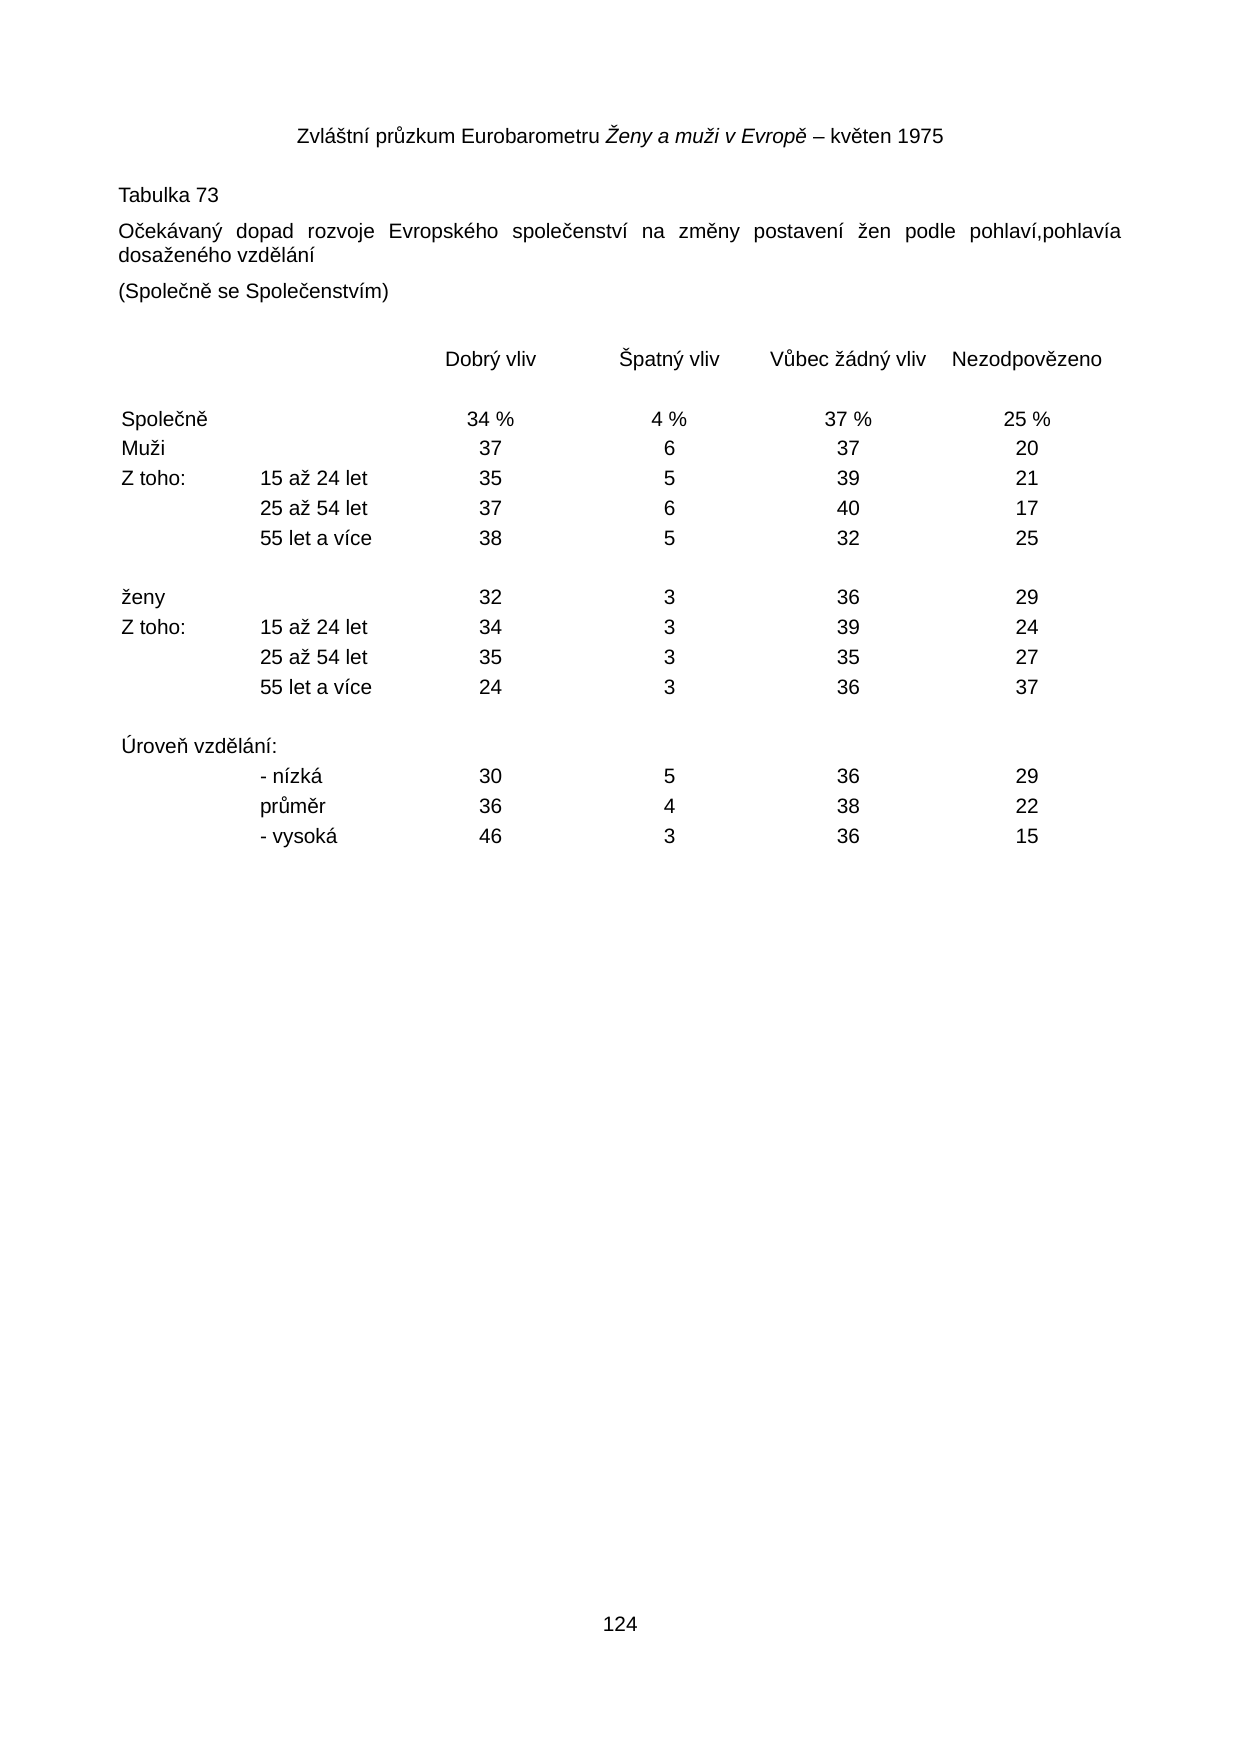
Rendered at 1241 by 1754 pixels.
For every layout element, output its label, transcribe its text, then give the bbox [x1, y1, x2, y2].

table_cell průměr [257, 791, 401, 821]
table_cell 25 % [938, 404, 1116, 433]
table_header Vůbec žádný vliv [759, 344, 937, 374]
table_cell [759, 731, 937, 761]
table_cell Muži [118, 433, 257, 463]
table_cell 3 [580, 582, 759, 612]
table_cell ženy [118, 582, 257, 612]
table_cell 46 [401, 821, 580, 850]
table_cell Z toho: [118, 612, 257, 642]
table_cell [938, 553, 1116, 582]
table_cell 21 [938, 463, 1116, 493]
table_cell 37 [759, 433, 937, 463]
table_cell Z toho: [118, 463, 257, 493]
table_cell 35 [401, 642, 580, 672]
table_cell [118, 374, 257, 403]
table_cell 3 [580, 821, 759, 850]
table_cell [759, 374, 937, 403]
table_cell 29 [938, 761, 1116, 791]
table_cell 6 [580, 493, 759, 523]
table_cell 6 [580, 433, 759, 463]
table_cell [118, 642, 257, 672]
table_cell 55 let a více [257, 523, 401, 552]
table_cell [580, 731, 759, 761]
table_cell [580, 553, 759, 582]
table_cell 22 [938, 791, 1116, 821]
table_cell 15 až 24 let [257, 612, 401, 642]
table_cell 3 [580, 612, 759, 642]
table_cell 37 [401, 493, 580, 523]
table_cell 5 [580, 523, 759, 552]
table_cell [938, 374, 1116, 403]
table_cell [257, 553, 401, 582]
table_cell [401, 731, 580, 761]
table_cell Úroveň vzdělání: [118, 731, 401, 761]
table_cell 36 [401, 791, 580, 821]
table_header [118, 344, 257, 374]
table_cell [257, 433, 401, 463]
table_cell 4 % [580, 404, 759, 433]
table_cell 37 [938, 672, 1116, 701]
table_cell 34 [401, 612, 580, 642]
table_cell 37 [401, 433, 580, 463]
table_cell 17 [938, 493, 1116, 523]
table_cell 24 [401, 672, 580, 701]
text Očekávaný dopad rozvoje Evropského společenství na změny postavení žen podle pohlaví,pohlavía dosaženého vzdělání [118, 219, 1122, 267]
table_cell 3 [580, 672, 759, 701]
table_cell [401, 374, 580, 403]
table_cell 5 [580, 761, 759, 791]
table_cell Společně [118, 404, 401, 433]
table_cell 35 [759, 642, 937, 672]
table_cell [759, 553, 937, 582]
table_cell 55 let a více [257, 672, 401, 701]
table_cell 40 [759, 493, 937, 523]
table_cell [118, 761, 257, 791]
table_header Špatný vliv [580, 344, 759, 374]
table_cell 3 [580, 642, 759, 672]
table_cell [580, 701, 759, 731]
table_cell 25 [938, 523, 1116, 552]
table_cell 36 [759, 761, 937, 791]
table_cell 36 [759, 672, 937, 701]
text (Společně se Společenstvím) [118, 278, 1122, 302]
table_cell [257, 374, 401, 403]
table_cell 4 [580, 791, 759, 821]
table_cell 32 [759, 523, 937, 552]
table_cell [401, 553, 580, 582]
table_cell [118, 553, 257, 582]
table_cell [118, 493, 257, 523]
table_cell 15 [938, 821, 1116, 850]
table_cell 32 [401, 582, 580, 612]
table_cell [118, 523, 257, 552]
table_cell 37 % [759, 404, 937, 433]
table_cell [938, 701, 1116, 731]
table_cell - nízká [257, 761, 401, 791]
table_cell 24 [938, 612, 1116, 642]
table_header Dobrý vliv [401, 344, 580, 374]
table_cell 38 [759, 791, 937, 821]
table_header Nezodpovězeno [938, 344, 1116, 374]
table_cell [118, 821, 257, 850]
text Tabulka 73 [118, 183, 1122, 207]
table_cell [118, 791, 257, 821]
table_cell 39 [759, 612, 937, 642]
table_cell 36 [759, 582, 937, 612]
table_cell 25 až 54 let [257, 642, 401, 672]
table_cell 39 [759, 463, 937, 493]
table_cell 30 [401, 761, 580, 791]
table_cell [580, 374, 759, 403]
table_cell [257, 582, 401, 612]
table_cell 36 [759, 821, 937, 850]
table_cell 25 až 54 let [257, 493, 401, 523]
table_cell [257, 701, 401, 731]
table_cell [118, 672, 257, 701]
table_cell 34 % [401, 404, 580, 433]
table_cell - vysoká [257, 821, 401, 850]
table_header [257, 344, 401, 374]
table_cell 29 [938, 582, 1116, 612]
table_cell 15 až 24 let [257, 463, 401, 493]
table_cell [401, 701, 580, 731]
table_cell 5 [580, 463, 759, 493]
table_cell [938, 731, 1116, 761]
table_cell [118, 701, 257, 731]
table_cell 20 [938, 433, 1116, 463]
table_cell [759, 701, 937, 731]
table_cell 27 [938, 642, 1116, 672]
table_cell 38 [401, 523, 580, 552]
table_cell 35 [401, 463, 580, 493]
